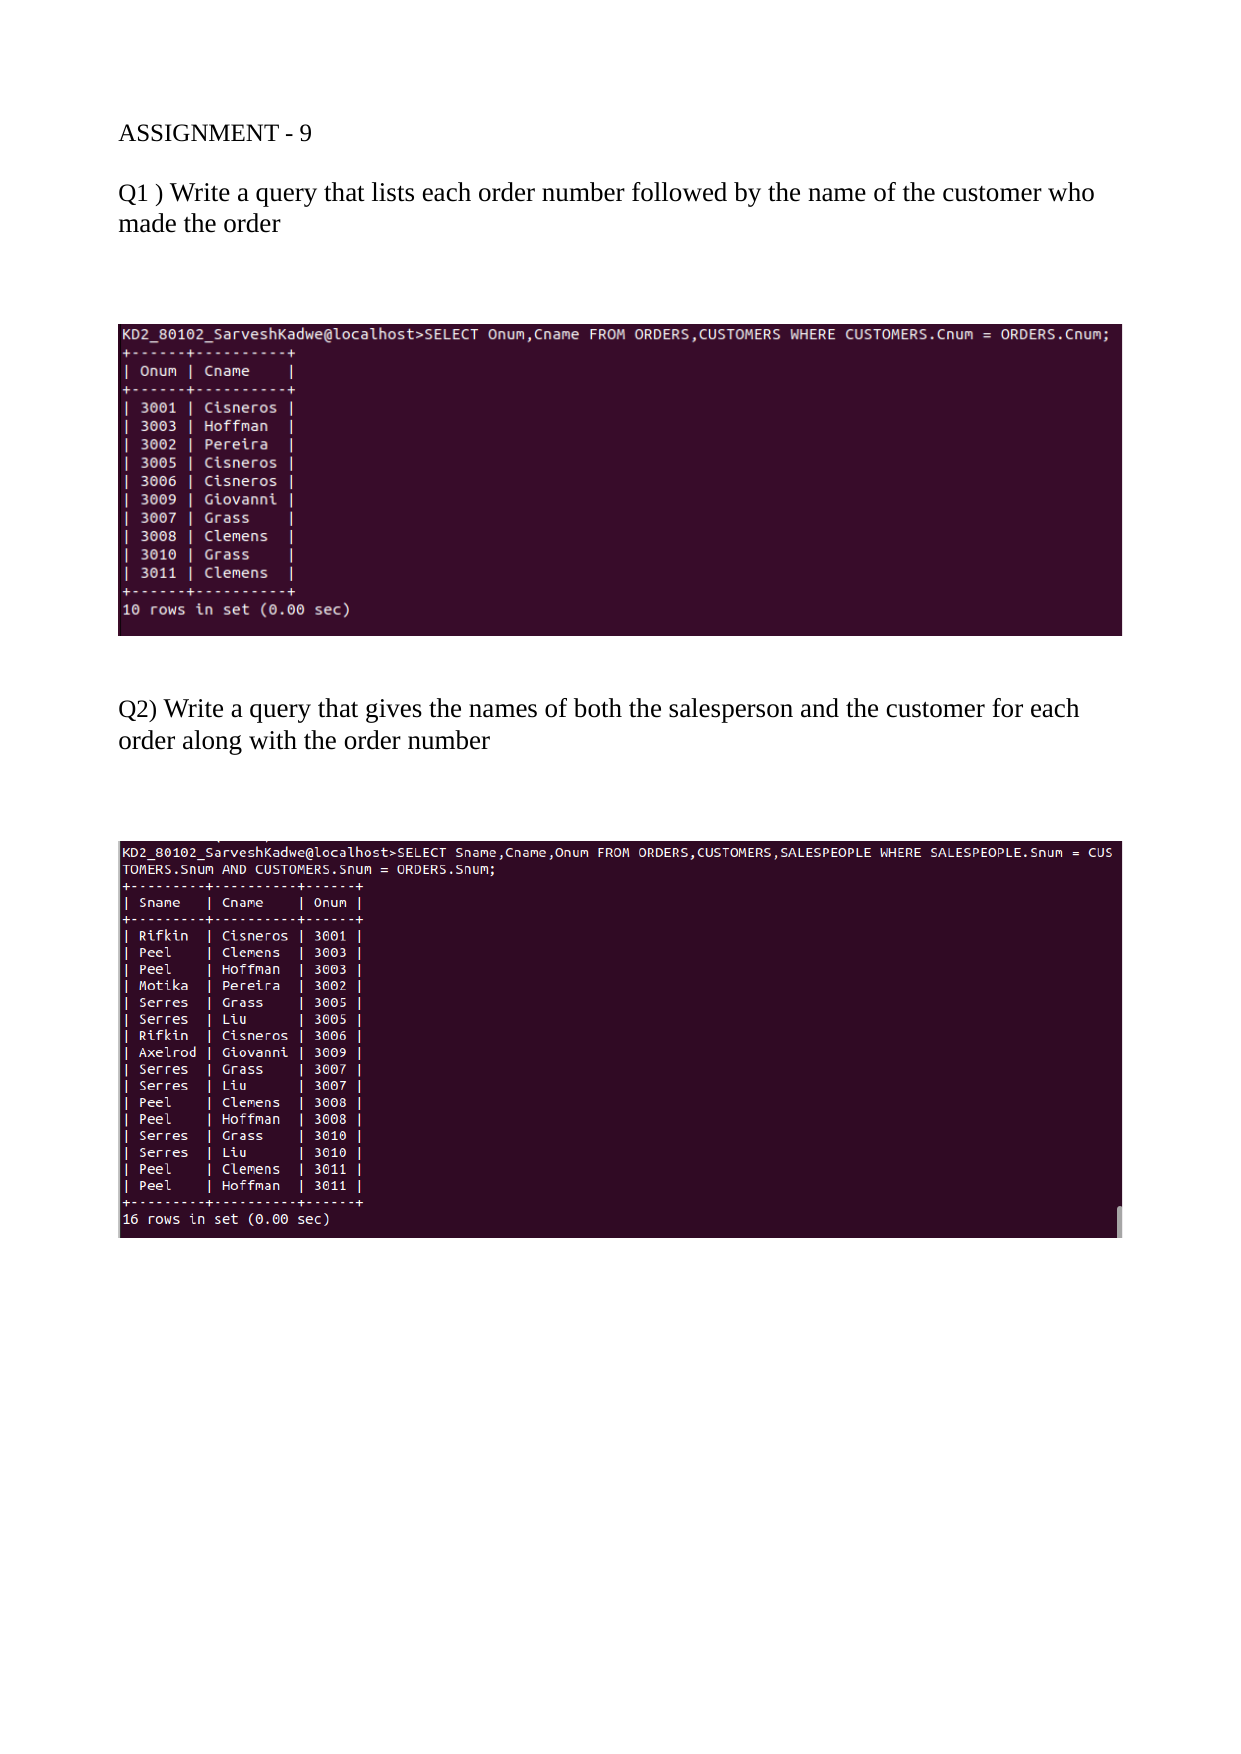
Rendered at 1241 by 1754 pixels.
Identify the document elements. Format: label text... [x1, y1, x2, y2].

text Q2) Write a query that gives the names of both the salesperson and the customer for each order along with the order number [118, 693, 1122, 812]
picture [118, 841, 1123, 1238]
picture [118, 324, 1123, 636]
text Q1 ) Write a query that lists each order number followed by the name of the customer who made the order [118, 176, 1122, 295]
text ASSIGNMENT - 9 [118, 118, 1122, 147]
